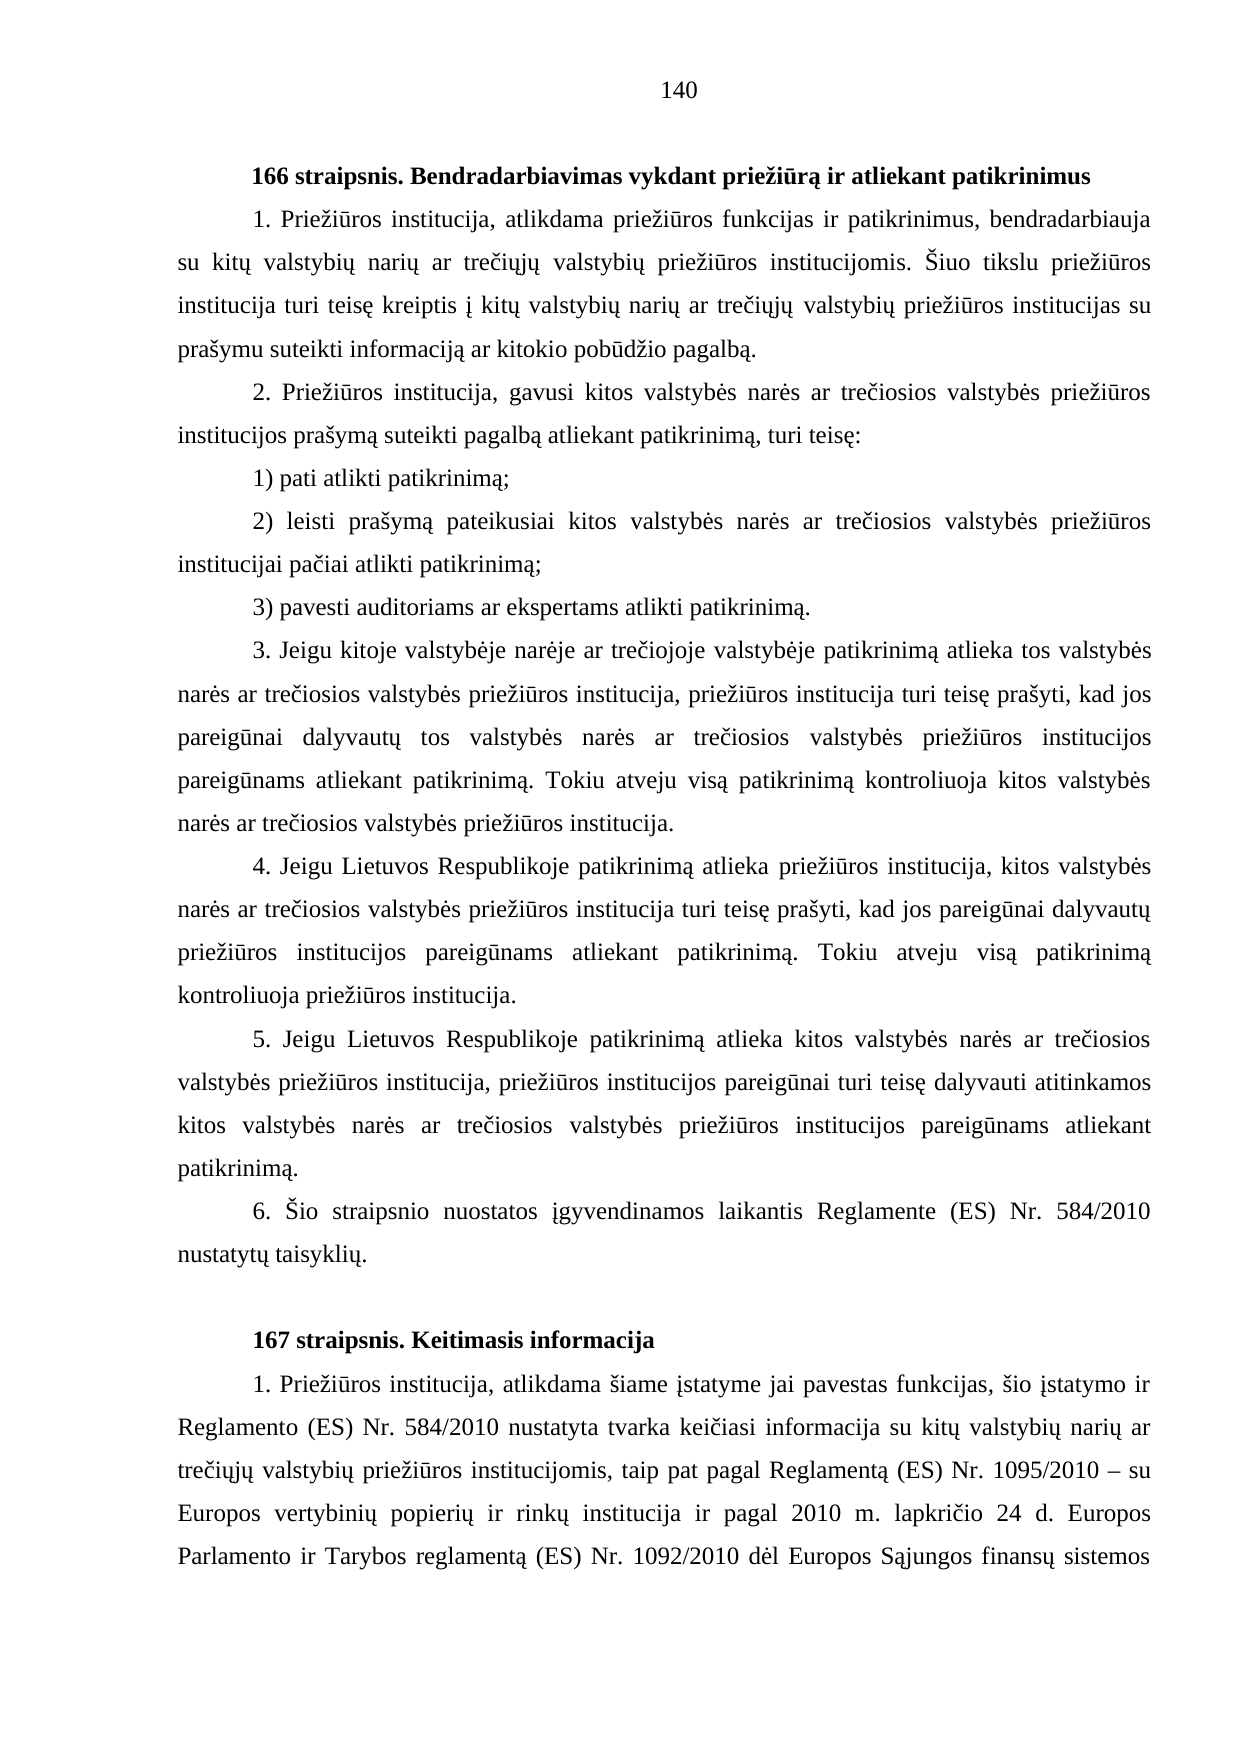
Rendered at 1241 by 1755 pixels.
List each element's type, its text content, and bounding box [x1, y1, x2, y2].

text 4. Jeigu Lietuvos Respublikoje patikrinimą atlieka priežiūros institucija, kitos valstybės narės ar trečiosios valstybės priežiūros institucija turi teisę prašyti, kad jos pareigūnai dalyvautų priežiūros institucijos pareigūnams atliekant patikrinimą. Tokiu atveju visą patikrinimą kontroliuoja priežiūros institucija. [177, 851, 1152, 1009]
text 2. Priežiūros institucija, gavusi kitos valstybės narės ar trečiosios valstybės priežiūros institucijos prašymą suteikti pagalbą atliekant patikrinimą, turi teisę: [177, 377, 1152, 449]
text 6. Šio straipsnio nuostatos įgyvendinamos laikantis Reglamente (ES) Nr. 584/2010 nustatytų taisyklių. [177, 1196, 1152, 1268]
text 2) leisti prašymą pateikusiai kitos valstybės narės ar trečiosios valstybės priežiūros institucijai pačiai atlikti patikrinimą; [177, 506, 1152, 578]
text 1. Priežiūros institucija, atlikdama priežiūros funkcijas ir patikrinimus, bendradarbiauja su kitų valstybių narių ar trečiųjų valstybių priežiūros institucijomis. Šiuo tikslu priežiūros institucija turi teisę kreiptis į kitų valstybių narių ar trečiųjų valstybių priežiūros institucijas su prašymu suteikti informaciją ar kitokio pobūdžio pagalbą. [177, 204, 1152, 362]
text 1) pati atlikti patikrinimą; [177, 463, 1152, 492]
text 166 straipsnis. Bendradarbiavimas vykdant priežiūrą ir atliekant patikrinimus [251, 161, 1152, 190]
text 1. Priežiūros institucija, atlikdama šiame įstatyme jai pavestas funkcijas, šio įstatymo ir Reglamento (ES) Nr. 584/2010 nustatyta tvarka keičiasi informacija su kitų valstybių narių ar trečiųjų valstybių priežiūros institucijomis, taip pat pagal Reglamentą (ES) Nr. 1095/2010 – su Europos vertybinių popierių ir rinkų institucija ir pagal 2010 m. lapkričio 24 d. Europos Parlamento ir Tarybos reglamentą (ES) Nr. 1092/2010 dėl Europos Sąjungos finansų sistemos [177, 1369, 1152, 1570]
text 3) pavesti auditoriams ar ekspertams atlikti patikrinimą. [177, 592, 1152, 621]
text 5. Jeigu Lietuvos Respublikoje patikrinimą atlieka kitos valstybės narės ar trečiosios valstybės priežiūros institucija, priežiūros institucijos pareigūnai turi teisę dalyvauti atitinkamos kitos valstybės narės ar trečiosios valstybės priežiūros institucijos pareigūnams atliekant patikrinimą. [177, 1024, 1152, 1182]
text 167 straipsnis. Keitimasis informacija [252, 1326, 1152, 1354]
text 3. Jeigu kitoje valstybėje narėje ar trečiojoje valstybėje patikrinimą atlieka tos valstybės narės ar trečiosios valstybės priežiūros institucija, priežiūros institucija turi teisę prašyti, kad jos pareigūnai dalyvautų tos valstybės narės ar trečiosios valstybės priežiūros institucijos pareigūnams atliekant patikrinimą. Tokiu atveju visą patikrinimą kontroliuoja kitos valstybės narės ar trečiosios valstybės priežiūros institucija. [177, 636, 1152, 837]
